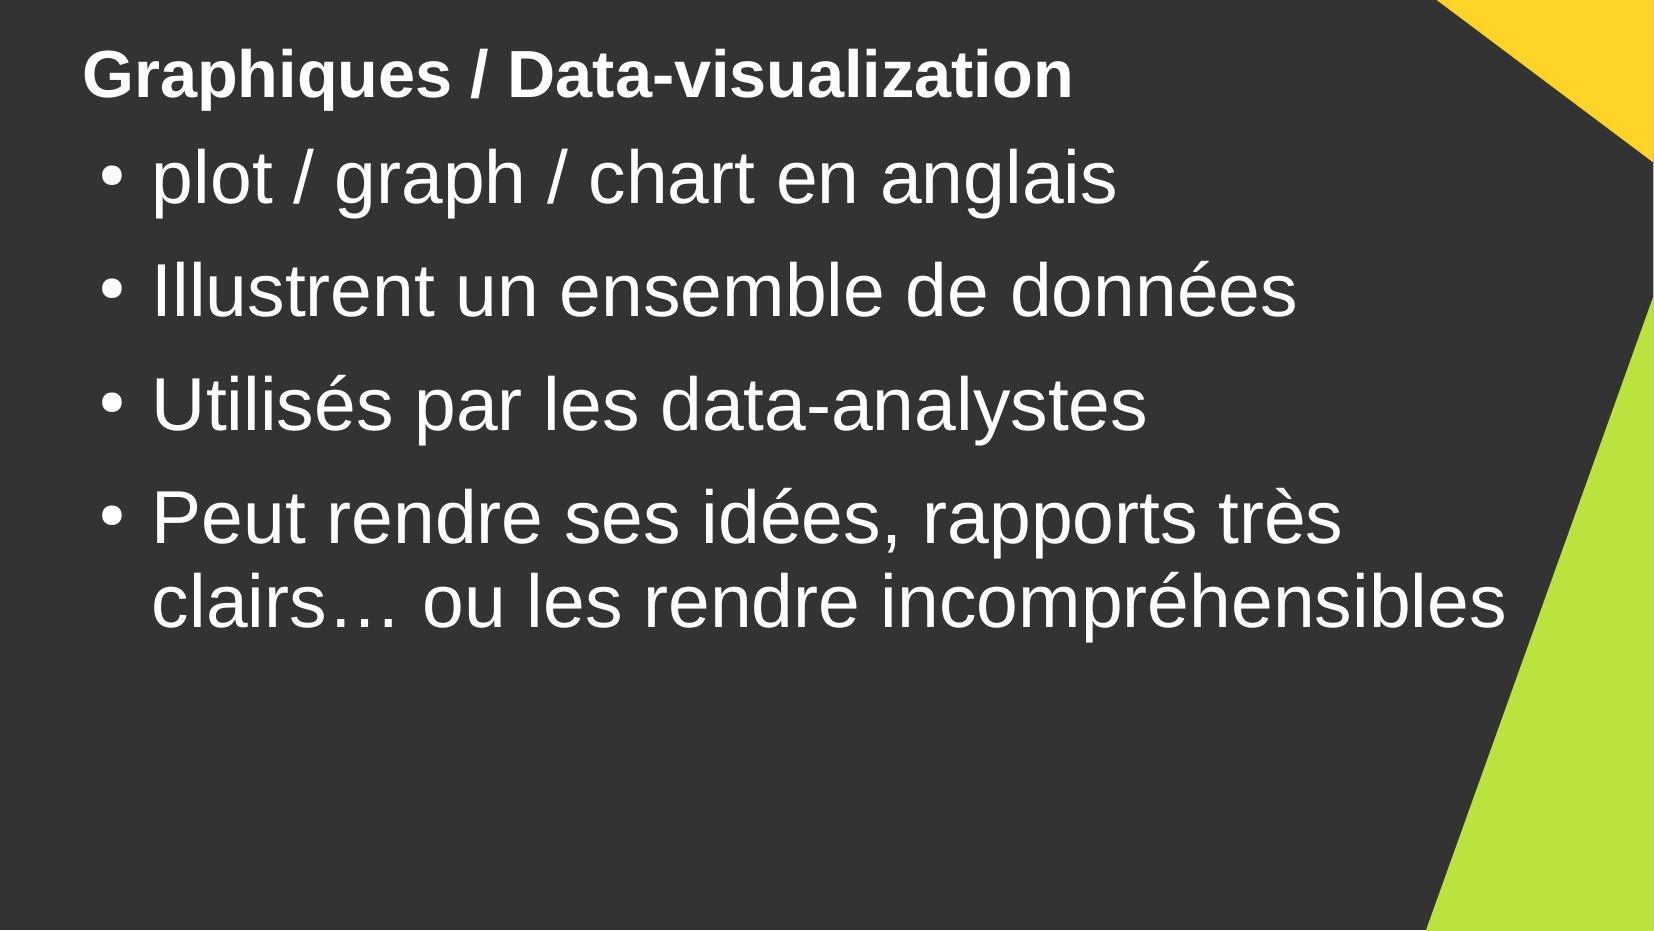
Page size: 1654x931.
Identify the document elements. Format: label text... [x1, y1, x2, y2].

text_box [1425, 294, 1654, 931]
title Graphiques / Data-visualization [82, 37, 1571, 115]
text_box [1436, 0, 1654, 163]
list plot / graph / chart en anglais Illustrent un ensemble de données Utilisés par les data-analystes Peut rendre ses idées, rapports très clairs… ou les rendre incompréhensibles [80, 135, 1560, 816]
